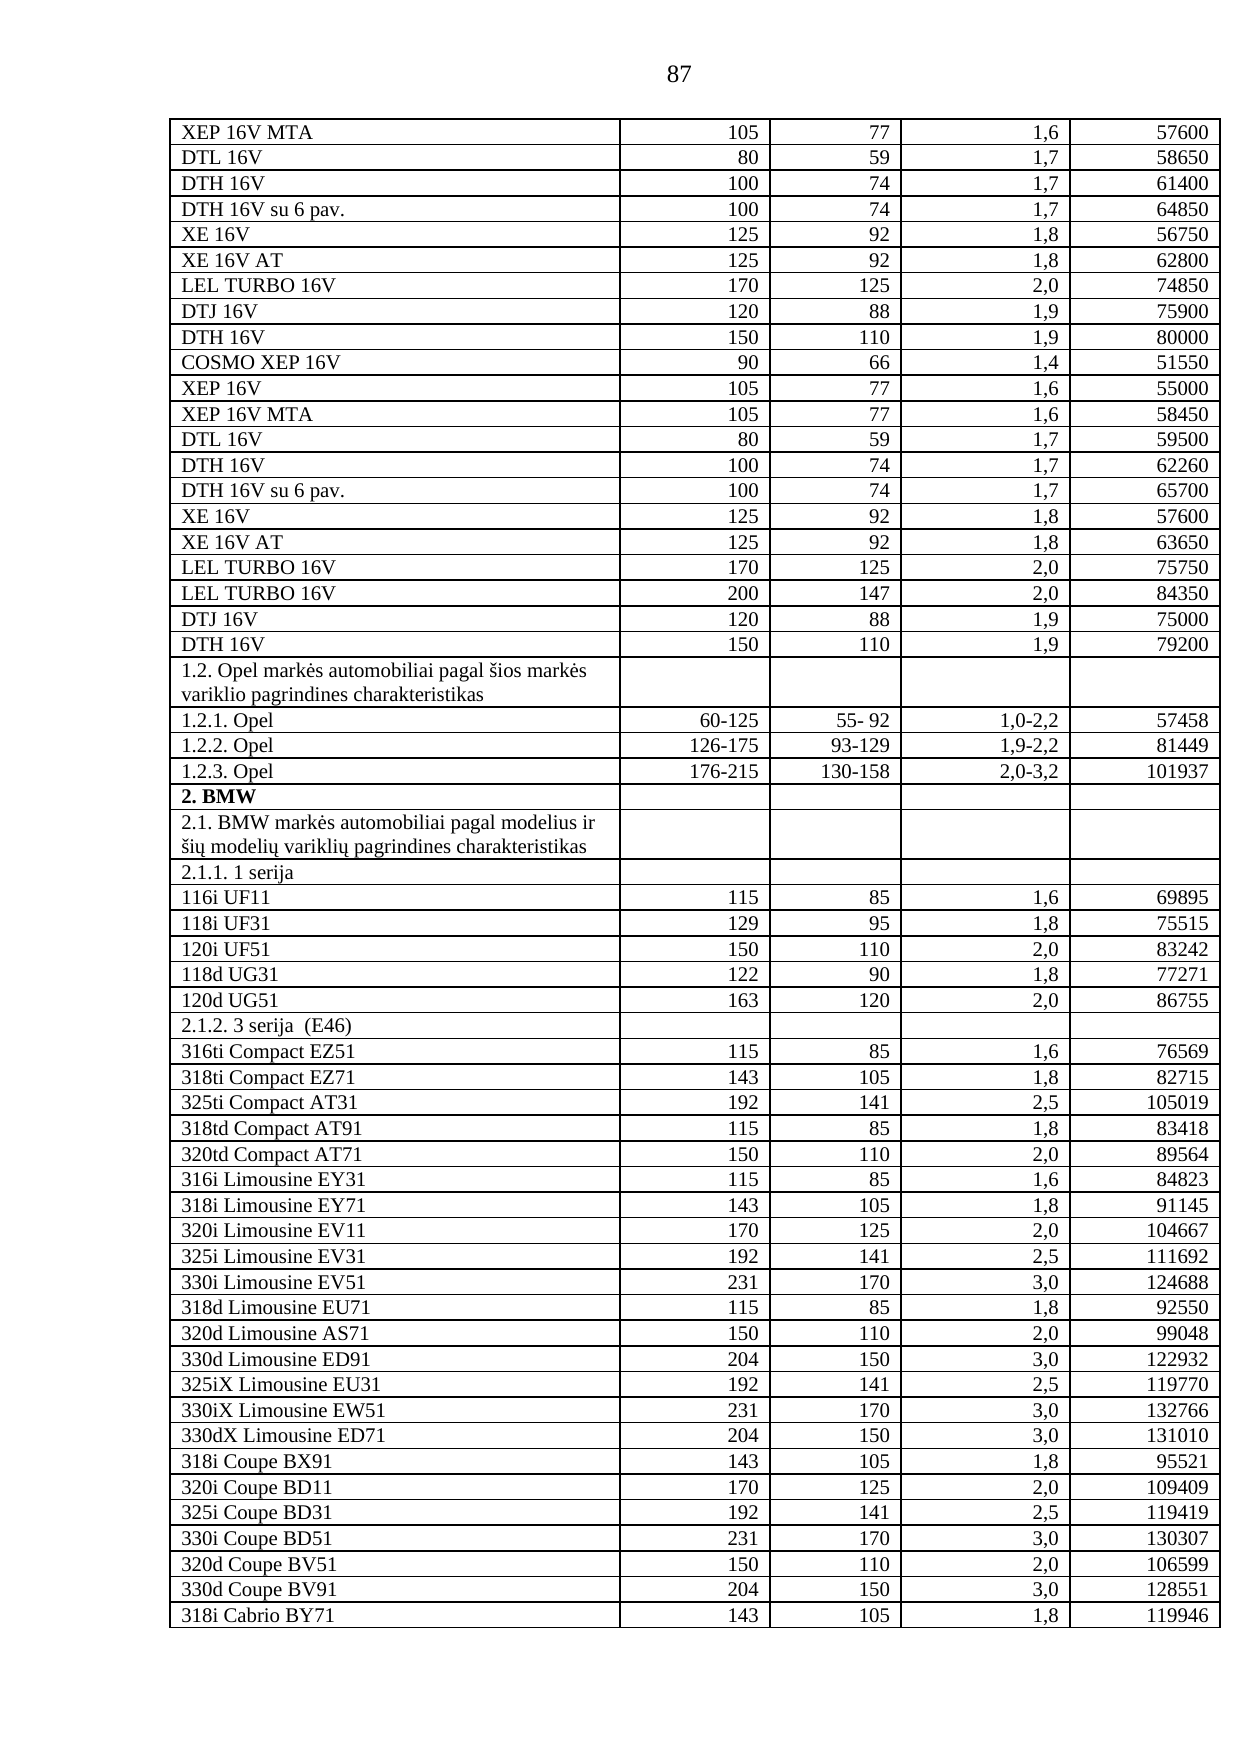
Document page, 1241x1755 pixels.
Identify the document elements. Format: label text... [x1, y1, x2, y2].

table_cell 231 [621, 1398, 769, 1422]
table_cell 141 [771, 1500, 900, 1524]
table_cell [902, 860, 1069, 884]
table_cell 2.1.1. 1 serija [171, 860, 619, 884]
table_cell 77 [771, 120, 900, 144]
table_cell 1,6 [902, 376, 1069, 400]
table_cell 141 [771, 1090, 900, 1114]
table_cell 86755 [1071, 988, 1219, 1012]
table_cell 131010 [1071, 1423, 1219, 1447]
table_cell [902, 810, 1069, 858]
table_cell 1,9 [902, 325, 1069, 349]
table_cell DTL 16V [171, 145, 619, 169]
table_cell 125 [621, 504, 769, 528]
table_cell 170 [771, 1526, 900, 1550]
table_cell 125 [771, 1475, 900, 1499]
table_cell 170 [621, 1218, 769, 1242]
table_cell 115 [621, 1039, 769, 1063]
table_cell 1,8 [902, 1065, 1069, 1089]
table_cell 1,7 [902, 197, 1069, 221]
table_cell 1,9-2,2 [902, 733, 1069, 757]
table_cell 125 [621, 530, 769, 554]
table_cell 1,6 [902, 1167, 1069, 1191]
table_cell 3,0 [902, 1347, 1069, 1371]
table_cell 204 [621, 1577, 769, 1601]
table_cell 105 [771, 1603, 900, 1627]
table_cell 84350 [1071, 581, 1219, 605]
table_cell 1,9 [902, 632, 1069, 656]
table_cell 1,7 [902, 171, 1069, 195]
table_cell 1,8 [902, 530, 1069, 554]
table_cell 91145 [1071, 1193, 1219, 1217]
table_cell 2,0 [902, 1142, 1069, 1166]
table_cell 150 [621, 1142, 769, 1166]
table_cell 2,0 [902, 988, 1069, 1012]
table_cell 74 [771, 478, 900, 502]
table_cell 2,5 [902, 1500, 1069, 1524]
table_cell 122 [621, 962, 769, 986]
table_cell 99048 [1071, 1321, 1219, 1345]
table_cell 1,8 [902, 1295, 1069, 1319]
table_cell 2,5 [902, 1244, 1069, 1268]
table_cell 1,7 [902, 453, 1069, 477]
table_cell 63650 [1071, 530, 1219, 554]
table_cell 51550 [1071, 350, 1219, 374]
table_cell 81449 [1071, 733, 1219, 757]
table_cell [1071, 860, 1219, 884]
table_cell 2.1.2. 3 serija (E46) [171, 1013, 619, 1037]
table_cell 115 [621, 1295, 769, 1319]
table_cell 65700 [1071, 478, 1219, 502]
table_cell 330i Coupe BD51 [171, 1526, 619, 1550]
table_cell 2,0-3,2 [902, 759, 1069, 783]
table_cell 80 [621, 145, 769, 169]
table_cell 92550 [1071, 1295, 1219, 1319]
table_cell 74 [771, 453, 900, 477]
table_cell 231 [621, 1526, 769, 1550]
table_cell 110 [771, 1552, 900, 1576]
table_cell 105 [771, 1193, 900, 1217]
table_cell [902, 1013, 1069, 1037]
table_cell 95 [771, 911, 900, 935]
table_cell 92 [771, 504, 900, 528]
table_cell 118i UF31 [171, 911, 619, 935]
table_cell 110 [771, 937, 900, 961]
table_cell XE 16V [171, 504, 619, 528]
table_cell 92 [771, 530, 900, 554]
table_cell 320d Limousine AS71 [171, 1321, 619, 1345]
table_cell 192 [621, 1090, 769, 1114]
table_cell 2,0 [902, 937, 1069, 961]
table_cell 320td Compact AT71 [171, 1142, 619, 1166]
table_cell 1,6 [902, 402, 1069, 426]
table_cell XE 16V AT [171, 248, 619, 272]
table_cell 110 [771, 325, 900, 349]
table_cell 330dX Limousine ED71 [171, 1423, 619, 1447]
table_cell 1.2.1. Opel [171, 708, 619, 732]
table_cell DTH 16V [171, 325, 619, 349]
table_cell 163 [621, 988, 769, 1012]
table_cell 90 [771, 962, 900, 986]
table_cell 74850 [1071, 273, 1219, 297]
table_cell 57458 [1071, 708, 1219, 732]
table_cell 55- 92 [771, 708, 900, 732]
table_cell 125 [771, 555, 900, 579]
table_cell [621, 810, 769, 858]
table_cell 170 [621, 1475, 769, 1499]
table_cell 318i Coupe BX91 [171, 1449, 619, 1473]
table_cell 85 [771, 1116, 900, 1140]
table_cell 76569 [1071, 1039, 1219, 1063]
table_cell 231 [621, 1270, 769, 1294]
table_cell 170 [621, 555, 769, 579]
table_cell 3,0 [902, 1398, 1069, 1422]
table_cell 1,8 [902, 504, 1069, 528]
table_cell 77271 [1071, 962, 1219, 986]
table_cell 57600 [1071, 504, 1219, 528]
table_cell 119946 [1071, 1603, 1219, 1627]
table_cell 147 [771, 581, 900, 605]
table_cell 104667 [1071, 1218, 1219, 1242]
table_cell LEL TURBO 16V [171, 273, 619, 297]
table_cell 82715 [1071, 1065, 1219, 1089]
table_cell 2,0 [902, 1218, 1069, 1242]
table_cell 85 [771, 1295, 900, 1319]
table_cell [902, 785, 1069, 808]
table_cell 100 [621, 197, 769, 221]
table_cell 83242 [1071, 937, 1219, 961]
table_cell XE 16V [171, 222, 619, 246]
table_cell 325i Coupe BD31 [171, 1500, 619, 1524]
table_cell 2.1. BMW markės automobiliai pagal modelius ir šių modelių variklių pagrindines charakteristikas [171, 810, 619, 858]
table_cell DTJ 16V [171, 607, 619, 631]
table_cell 85 [771, 1167, 900, 1191]
table_cell 105 [771, 1449, 900, 1473]
table_cell DTH 16V [171, 632, 619, 656]
table_cell 77 [771, 376, 900, 400]
table_cell 116i UF11 [171, 885, 619, 909]
table_cell 69895 [1071, 885, 1219, 909]
table_cell 129 [621, 911, 769, 935]
table_cell [771, 785, 900, 808]
table_cell DTH 16V su 6 pav. [171, 197, 619, 221]
table_cell 141 [771, 1372, 900, 1396]
table_cell 1.2. Opel markės automobiliai pagal šios markės variklio pagrindines charakteristikas [171, 658, 619, 706]
table_cell 150 [621, 632, 769, 656]
table_cell 1,7 [902, 478, 1069, 502]
table_cell 2,0 [902, 1321, 1069, 1345]
table_cell 58450 [1071, 402, 1219, 426]
table_cell 143 [621, 1603, 769, 1627]
table_cell 1,9 [902, 299, 1069, 323]
table_cell 111692 [1071, 1244, 1219, 1268]
table_cell 57600 [1071, 120, 1219, 144]
table_cell 1,8 [902, 248, 1069, 272]
table_cell 143 [621, 1193, 769, 1217]
table_cell 204 [621, 1423, 769, 1447]
table_cell 120d UG51 [171, 988, 619, 1012]
table_cell 320i Limousine EV11 [171, 1218, 619, 1242]
table_cell 1,7 [902, 427, 1069, 451]
table_cell 143 [621, 1065, 769, 1089]
table_cell 77 [771, 402, 900, 426]
table_cell 62800 [1071, 248, 1219, 272]
table_cell 75750 [1071, 555, 1219, 579]
table_cell 320i Coupe BD11 [171, 1475, 619, 1499]
table_cell 2,0 [902, 1475, 1069, 1499]
table_cell 90 [621, 350, 769, 374]
table_cell 115 [621, 1167, 769, 1191]
table_cell 101937 [1071, 759, 1219, 783]
table_cell 95521 [1071, 1449, 1219, 1473]
table_cell 316ti Compact EZ51 [171, 1039, 619, 1063]
table_cell 58650 [1071, 145, 1219, 169]
table_cell 325ti Compact AT31 [171, 1090, 619, 1114]
table_cell 1,8 [902, 1116, 1069, 1140]
table_cell 130307 [1071, 1526, 1219, 1550]
table_cell 119419 [1071, 1500, 1219, 1524]
table_cell 64850 [1071, 197, 1219, 221]
table_cell 109409 [1071, 1475, 1219, 1499]
table_cell 89564 [1071, 1142, 1219, 1166]
table_cell 115 [621, 1116, 769, 1140]
table_cell 2. BMW [171, 785, 619, 808]
table_cell 318ti Compact EZ71 [171, 1065, 619, 1089]
table_cell LEL TURBO 16V [171, 555, 619, 579]
table_cell XEP 16V [171, 376, 619, 400]
table_cell 75900 [1071, 299, 1219, 323]
table_cell [771, 810, 900, 858]
table_cell 110 [771, 1321, 900, 1345]
table_cell DTH 16V [171, 453, 619, 477]
table_cell 200 [621, 581, 769, 605]
table_cell 85 [771, 1039, 900, 1063]
table_cell 1,6 [902, 885, 1069, 909]
table_cell 80 [621, 427, 769, 451]
table_cell 318d Limousine EU71 [171, 1295, 619, 1319]
table_cell 3,0 [902, 1270, 1069, 1294]
table_cell [1071, 810, 1219, 858]
table_cell 75515 [1071, 911, 1219, 935]
table_cell 132766 [1071, 1398, 1219, 1422]
table_cell 59500 [1071, 427, 1219, 451]
table_cell 120 [621, 607, 769, 631]
table_cell 1,4 [902, 350, 1069, 374]
table_cell 318i Cabrio BY71 [171, 1603, 619, 1627]
table_cell 325i Limousine EV31 [171, 1244, 619, 1268]
table_cell 74 [771, 197, 900, 221]
table_cell 120i UF51 [171, 937, 619, 961]
table_cell 1,8 [902, 962, 1069, 986]
table_cell 118d UG31 [171, 962, 619, 986]
table_cell 92 [771, 248, 900, 272]
table_cell 1,6 [902, 120, 1069, 144]
table_cell [902, 658, 1069, 706]
table_cell 170 [621, 273, 769, 297]
table_cell 105 [621, 376, 769, 400]
table_cell 150 [771, 1577, 900, 1601]
table_cell 2,0 [902, 1552, 1069, 1576]
table_cell 105 [771, 1065, 900, 1089]
table_cell 3,0 [902, 1423, 1069, 1447]
table_cell 79200 [1071, 632, 1219, 656]
table_cell 192 [621, 1500, 769, 1524]
table_cell LEL TURBO 16V [171, 581, 619, 605]
table_cell 61400 [1071, 171, 1219, 195]
table_cell 124688 [1071, 1270, 1219, 1294]
table_cell 100 [621, 478, 769, 502]
table_cell 150 [771, 1423, 900, 1447]
table_cell 3,0 [902, 1577, 1069, 1601]
table_cell 110 [771, 1142, 900, 1166]
table_cell 150 [771, 1347, 900, 1371]
table_cell 126-175 [621, 733, 769, 757]
table_cell XEP 16V MTA [171, 402, 619, 426]
table_cell 88 [771, 299, 900, 323]
table_cell 150 [621, 1552, 769, 1576]
table_cell 330iX Limousine EW51 [171, 1398, 619, 1422]
table_cell 141 [771, 1244, 900, 1268]
table_cell 93-129 [771, 733, 900, 757]
table_cell 316i Limousine EY31 [171, 1167, 619, 1191]
table_cell [621, 1013, 769, 1037]
table_cell 55000 [1071, 376, 1219, 400]
table_cell 62260 [1071, 453, 1219, 477]
table_cell 105 [621, 120, 769, 144]
table_cell 170 [771, 1398, 900, 1422]
table_cell 110 [771, 632, 900, 656]
table_cell 318i Limousine EY71 [171, 1193, 619, 1217]
table_cell 84823 [1071, 1167, 1219, 1191]
table_cell 1,8 [902, 1603, 1069, 1627]
table_cell [621, 658, 769, 706]
table_cell DTJ 16V [171, 299, 619, 323]
table_cell [621, 785, 769, 808]
table_cell 105019 [1071, 1090, 1219, 1114]
table_cell 120 [771, 988, 900, 1012]
table_cell XEP 16V MTA [171, 120, 619, 144]
table_cell [621, 860, 769, 884]
table_cell 1,8 [902, 222, 1069, 246]
table_cell 122932 [1071, 1347, 1219, 1371]
table_cell 80000 [1071, 325, 1219, 349]
table_cell 176-215 [621, 759, 769, 783]
table_cell 170 [771, 1270, 900, 1294]
table_cell 125 [621, 248, 769, 272]
table_cell [1071, 785, 1219, 808]
table_cell 130-158 [771, 759, 900, 783]
table_cell 59 [771, 145, 900, 169]
table_cell 325iX Limousine EU31 [171, 1372, 619, 1396]
table_cell 74 [771, 171, 900, 195]
table_cell [1071, 1013, 1219, 1037]
table_cell 1,0-2,2 [902, 708, 1069, 732]
table_cell 2,5 [902, 1090, 1069, 1114]
table_cell [771, 860, 900, 884]
table_cell DTL 16V [171, 427, 619, 451]
table_cell 1,8 [902, 1449, 1069, 1473]
table_cell 1,7 [902, 145, 1069, 169]
table_cell DTH 16V [171, 171, 619, 195]
table_cell 2,0 [902, 581, 1069, 605]
table_cell 125 [621, 222, 769, 246]
table_cell COSMO XEP 16V [171, 350, 619, 374]
table_cell 119770 [1071, 1372, 1219, 1396]
table_cell 1,9 [902, 607, 1069, 631]
table_cell 204 [621, 1347, 769, 1371]
table_cell 85 [771, 885, 900, 909]
table_cell 106599 [1071, 1552, 1219, 1576]
table_cell 125 [771, 273, 900, 297]
table_cell 100 [621, 171, 769, 195]
table_cell 75000 [1071, 607, 1219, 631]
table_cell 150 [621, 1321, 769, 1345]
table_cell 56750 [1071, 222, 1219, 246]
table_cell 318td Compact AT91 [171, 1116, 619, 1140]
table_cell 2,0 [902, 555, 1069, 579]
table_cell 120 [621, 299, 769, 323]
table_cell 1.2.3. Opel [171, 759, 619, 783]
table_cell [1071, 658, 1219, 706]
table_cell 105 [621, 402, 769, 426]
table_cell [771, 658, 900, 706]
table_cell 66 [771, 350, 900, 374]
table_cell 2,0 [902, 273, 1069, 297]
table_cell 59 [771, 427, 900, 451]
table_cell 330d Limousine ED91 [171, 1347, 619, 1371]
table_cell 88 [771, 607, 900, 631]
table_cell 2,5 [902, 1372, 1069, 1396]
table_cell 1,8 [902, 911, 1069, 935]
table_cell 3,0 [902, 1526, 1069, 1550]
table_cell 192 [621, 1244, 769, 1268]
table_cell 1.2.2. Opel [171, 733, 619, 757]
table_cell 83418 [1071, 1116, 1219, 1140]
table_cell 60-125 [621, 708, 769, 732]
table_cell XE 16V AT [171, 530, 619, 554]
table_cell 100 [621, 453, 769, 477]
table_cell 150 [621, 325, 769, 349]
table_cell 150 [621, 937, 769, 961]
table_cell DTH 16V su 6 pav. [171, 478, 619, 502]
table_cell [771, 1013, 900, 1037]
table_cell 92 [771, 222, 900, 246]
table_cell 192 [621, 1372, 769, 1396]
table_cell 143 [621, 1449, 769, 1473]
table_cell 115 [621, 885, 769, 909]
table_cell 125 [771, 1218, 900, 1242]
table_cell 1,8 [902, 1193, 1069, 1217]
table_cell 1,6 [902, 1039, 1069, 1063]
table_cell 330i Limousine EV51 [171, 1270, 619, 1294]
table_cell 330d Coupe BV91 [171, 1577, 619, 1601]
table_cell 128551 [1071, 1577, 1219, 1601]
table_cell 320d Coupe BV51 [171, 1552, 619, 1576]
